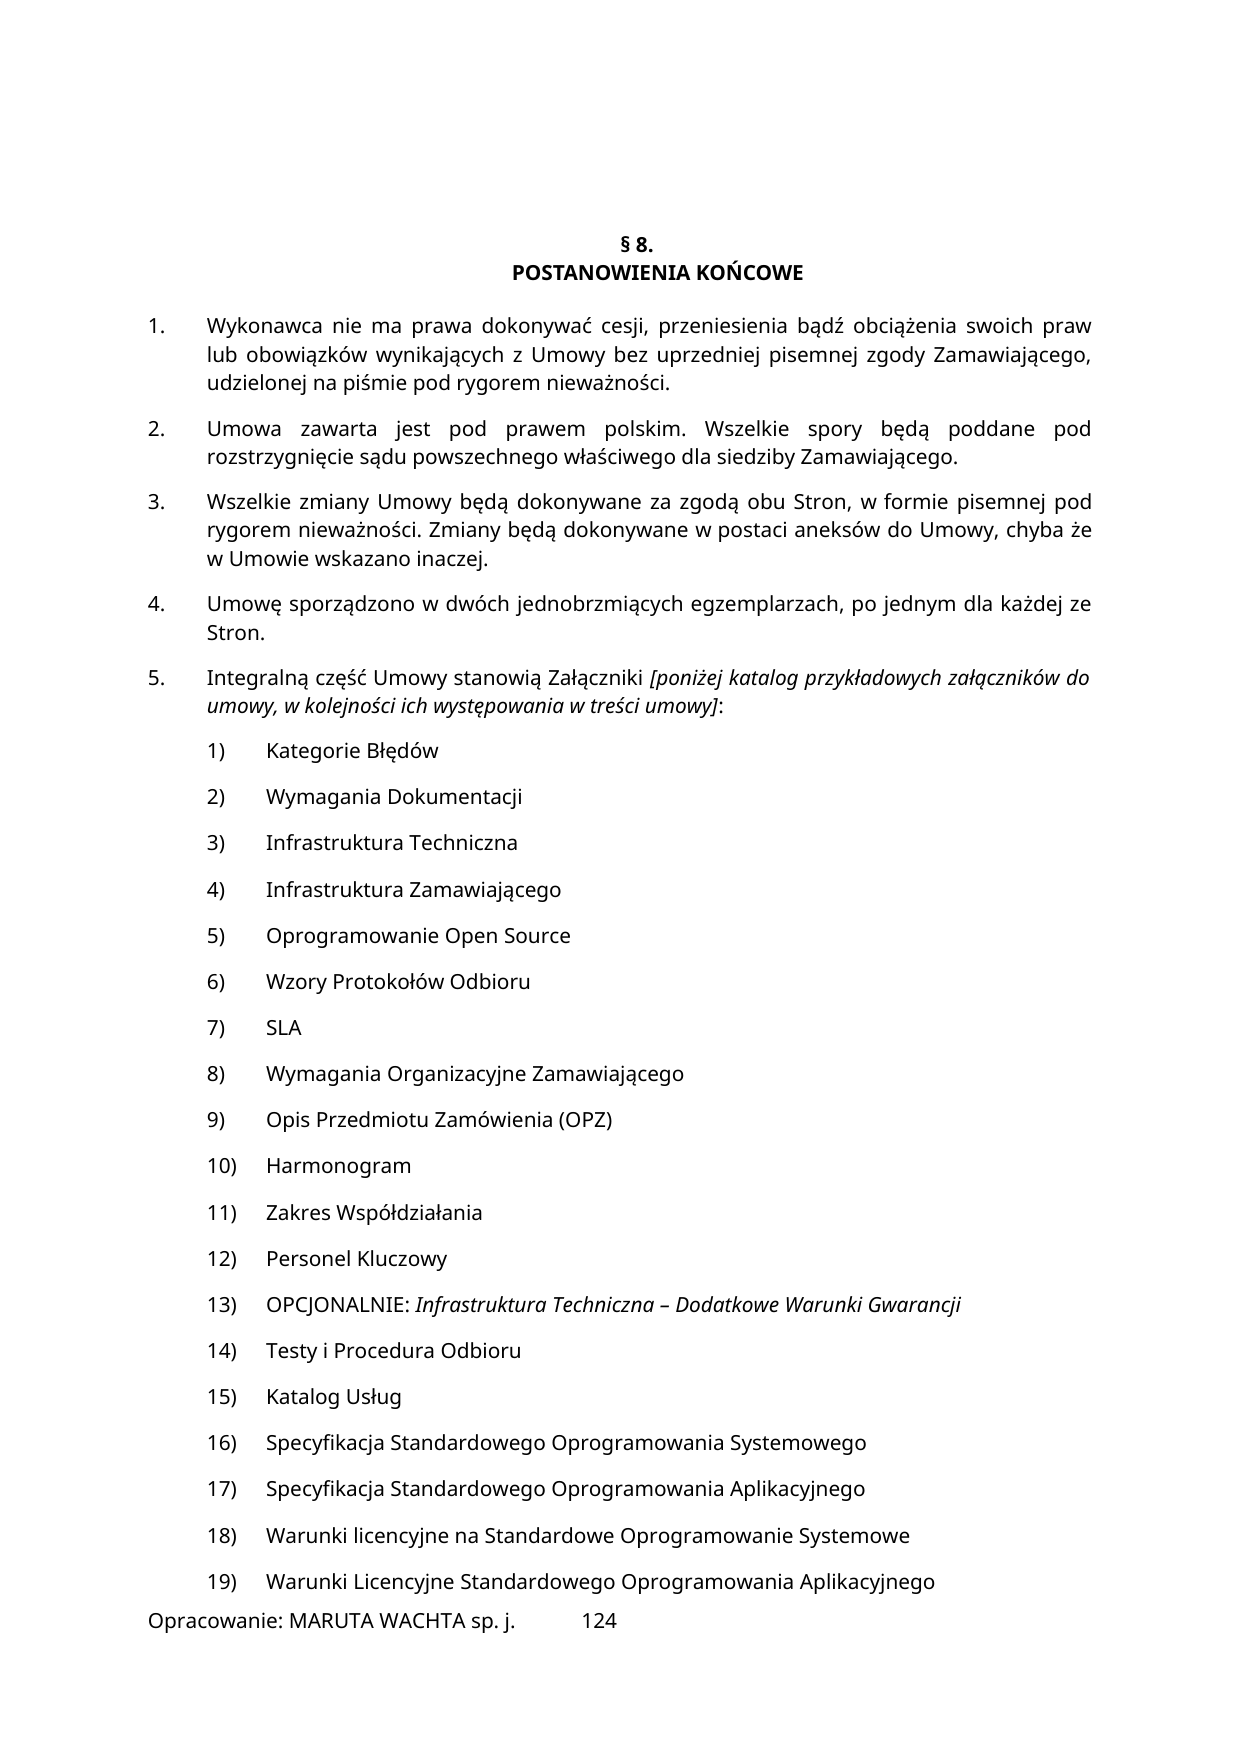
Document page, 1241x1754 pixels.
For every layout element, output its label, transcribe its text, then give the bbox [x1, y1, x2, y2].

list Wymagania Dokumentacji [207, 782, 1093, 811]
list POSTANOWIENIA KOŃCOWE [185, 230, 1093, 287]
list Personel Kluczowy [207, 1244, 1093, 1272]
list Opis Przedmiotu Zamówienia (OPZ) [207, 1105, 1093, 1134]
list Umowa zawarta jest pod prawem polskim. Wszelkie spory będą poddane pod rozstrzygnięcie sądu powszechnego właściwego dla siedziby Zamawiającego. [148, 414, 1093, 471]
list Wszelkie zmiany Umowy będą dokonywane za zgodą obu Stron, w formie pisemnej pod rygorem nieważności. Zmiany będą dokonywane w postaci aneksów do Umowy, chyba że w Umowie wskazano inaczej. [148, 487, 1093, 572]
list Umowę sporządzono w dwóch jednobrzmiących egzemplarzach, po jednym dla każdej ze Stron. [148, 589, 1093, 646]
list Wykonawca nie ma prawa dokonywać cesji, przeniesienia bądź obciążenia swoich praw lub obowiązków wynikających z Umowy bez uprzedniej pisemnej zgody Zamawiającego, udzielonej na piśmie pod rygorem nieważności. [148, 312, 1093, 397]
list Warunki Licencyjne Standardowego Oprogramowania Aplikacyjnego [207, 1567, 1093, 1595]
list Wymagania Organizacyjne Zamawiającego [207, 1059, 1093, 1088]
list OPCJONALNIE: Infrastruktura Techniczna – Dodatkowe Warunki Gwarancji [207, 1290, 1093, 1318]
list Integralną część Umowy stanowią Załączniki [poniżej katalog przykładowych załączników do umowy, w kolejności ich występowania w treści umowy]: [148, 663, 1093, 719]
list Infrastruktura Zamawiającego [207, 875, 1093, 903]
list Warunki licencyjne na Standardowe Oprogramowanie Systemowe [207, 1521, 1093, 1549]
list Testy i Procedura Odbioru [207, 1336, 1093, 1364]
list Oprogramowanie Open Source [207, 921, 1093, 949]
list Zakres Współdziałania [207, 1198, 1093, 1226]
list Katalog Usług [207, 1382, 1093, 1411]
list Kategorie Błędów [207, 736, 1093, 765]
list Harmonogram [207, 1152, 1093, 1180]
list Infrastruktura Techniczna [207, 828, 1093, 857]
list SLA [207, 1013, 1093, 1042]
list Wzory Protokołów Odbioru [207, 967, 1093, 995]
list Specyfikacja Standardowego Oprogramowania Systemowego [207, 1428, 1093, 1457]
list Specyfikacja Standardowego Oprogramowania Aplikacyjnego [207, 1474, 1093, 1503]
